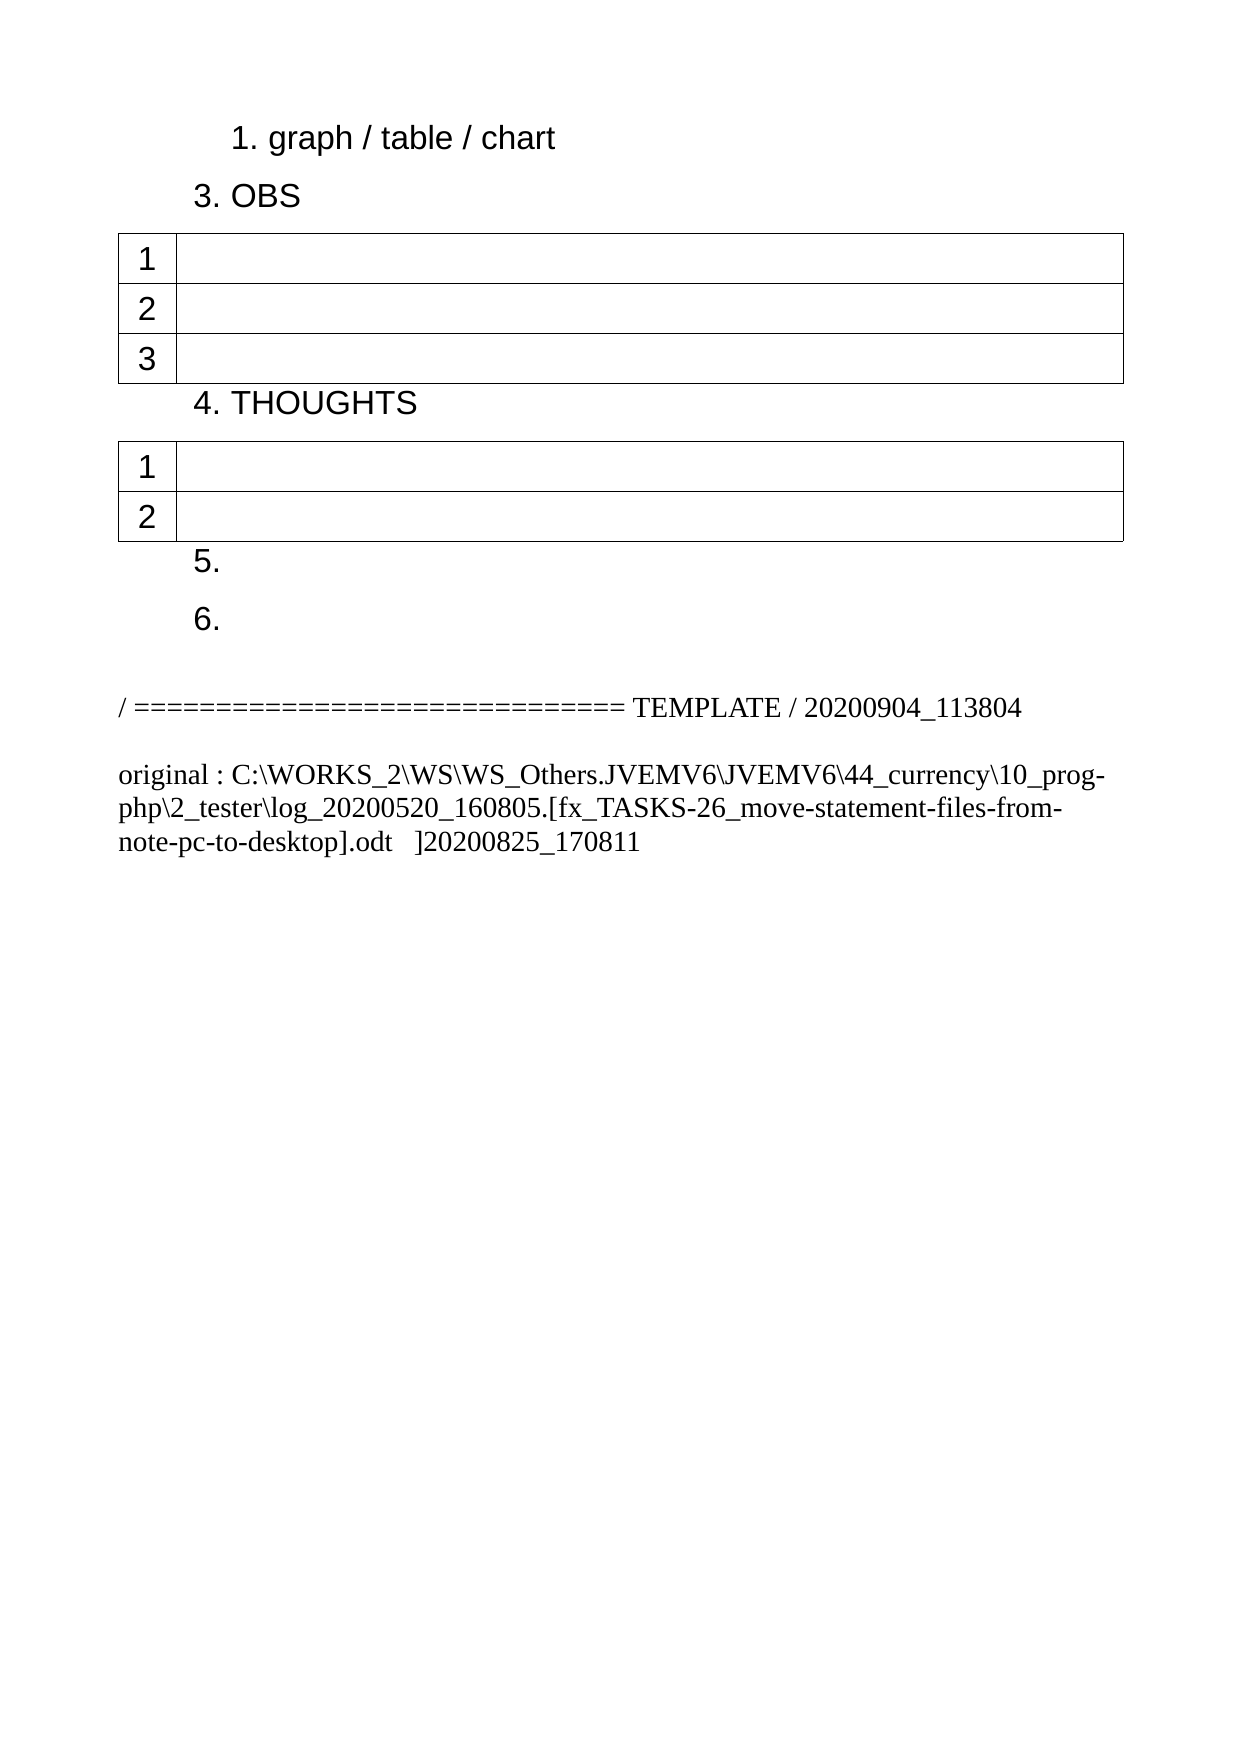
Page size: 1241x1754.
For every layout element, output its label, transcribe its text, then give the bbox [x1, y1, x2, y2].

table_header 1 [119, 442, 176, 491]
table_cell 3 [119, 334, 176, 383]
list graph / table / chart [231, 118, 1122, 157]
table_cell 2 [119, 492, 176, 541]
table_cell [177, 284, 1123, 333]
list THOUGHTS [193, 384, 1122, 422]
table_header 1 [119, 234, 176, 283]
table_header [177, 442, 1123, 491]
table_cell 2 [119, 284, 176, 333]
table_cell [177, 492, 1123, 541]
list OBS [193, 176, 1122, 214]
table_cell [177, 334, 1123, 383]
text original : C:\WORKS_2\WS\WS_Others.JVEMV6\JVEMV6\44_currency\10_prog-php\2_tester\log_20200520_160805.[fx_TASKS-26_move-statement-files-from-note-pc-to-desktop].odt ]20200825_170811 [118, 757, 1122, 858]
text / ============================== TEMPLATE / 20200904_113804 [118, 690, 1122, 723]
table_header [177, 234, 1123, 283]
